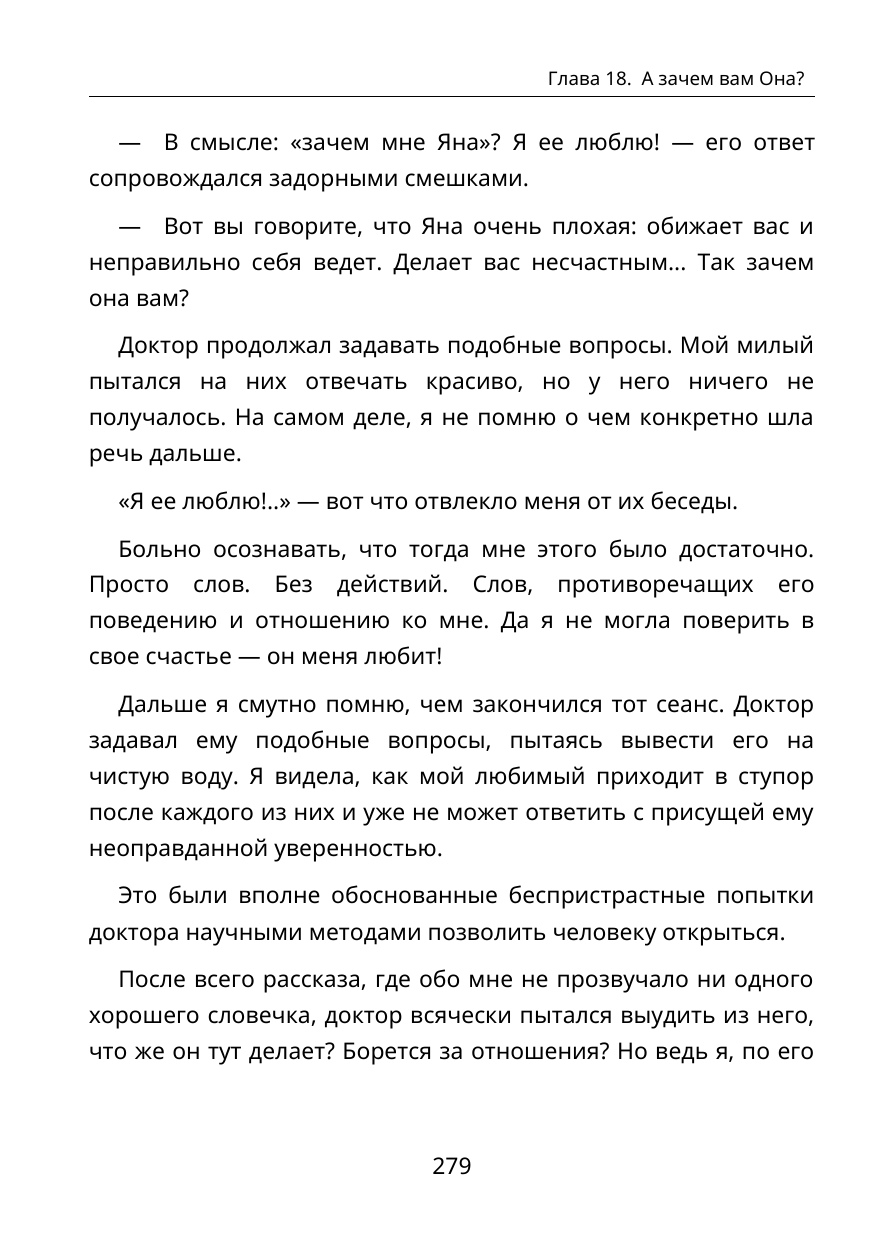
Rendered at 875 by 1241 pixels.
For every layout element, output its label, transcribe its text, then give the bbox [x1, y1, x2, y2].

text Дальше я смутно помню, чем закончился тот сеанс. Доктор задавал ему подобные вопросы, пытаясь вывести его на чистую воду. Я видела, как мой любимый приходит в ступор после каждого из них и уже не может ответить с присущей ему неоправданной уверенностью. [88, 688, 815, 863]
text Это были вполне обоснованные беспристрастные попытки доктора научными методами позволить человеку открыться. [88, 879, 815, 947]
list Вот вы говорите, что Яна очень плохая: обижает вас и неправильно себя ведет. Делает вас несчастным... Так зачем она вам? [88, 210, 815, 313]
text «Я ее люблю!..» — вот что отвлекло меня от их беседы. [88, 485, 815, 516]
text Больно осознавать, что тогда мне этого было достаточно. Просто слов. Без действий. Слов, противоречащих его поведению и отношению ко мне. Да я не могла поверить в свое счастье — он меня любит! [88, 532, 815, 672]
text После всего рассказа, где обо мне не прозвучало ни одного хорошего словечка, доктор всячески пытался выудить из него, что же он тут делает? Борется за отношения? Но ведь я, по его [88, 963, 815, 1066]
text Доктор продолжал задавать подобные вопросы. Мой милый пытался на них отвечать красиво, но у него ничего не получалось. На самом деле, я не помню о чем конкретно шла речь дальше. [88, 329, 815, 468]
list В смысле: «зачем мне Яна»? Я ее люблю! — его ответ сопровождался задорными смешками. [88, 126, 815, 193]
